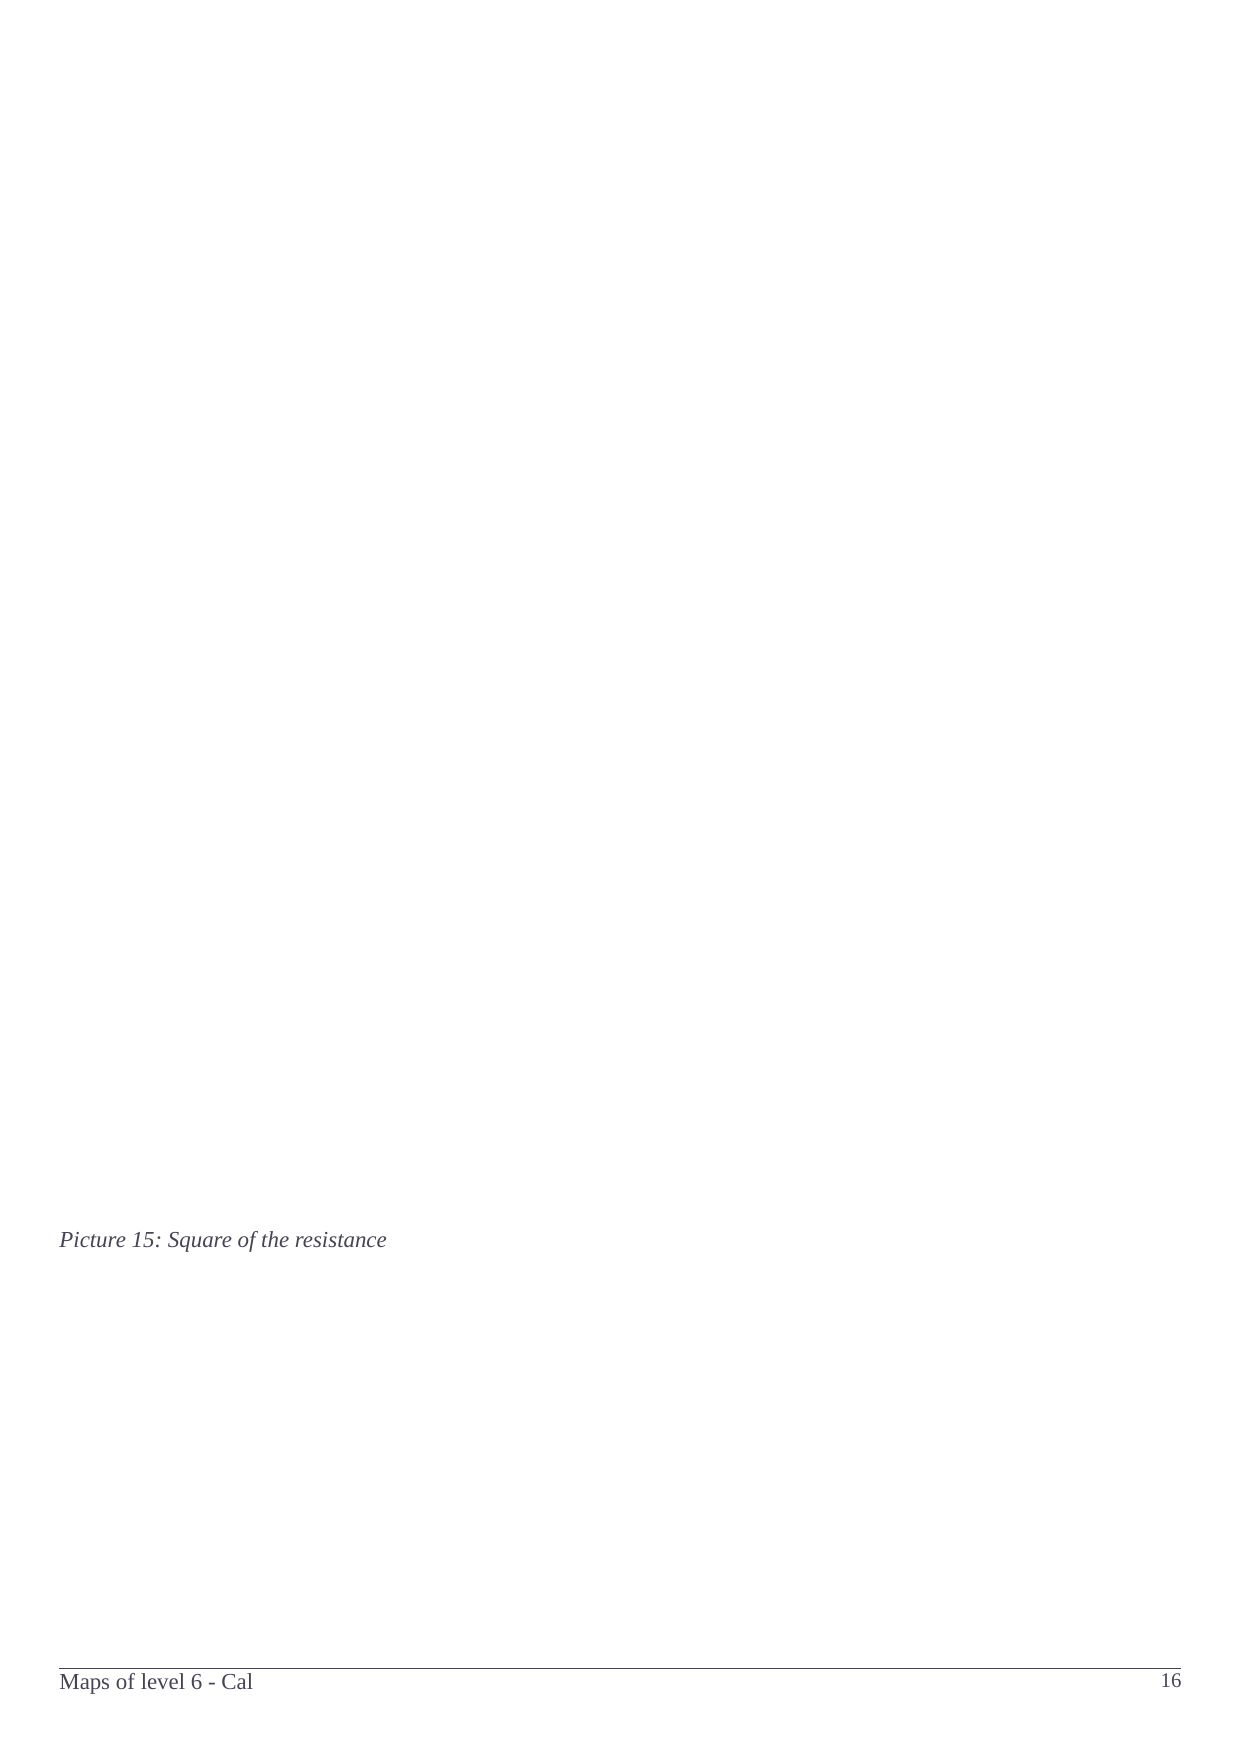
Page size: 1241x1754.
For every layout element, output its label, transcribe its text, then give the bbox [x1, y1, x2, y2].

text Picture 15: Square of the resistance [59, 72, 1181, 1252]
